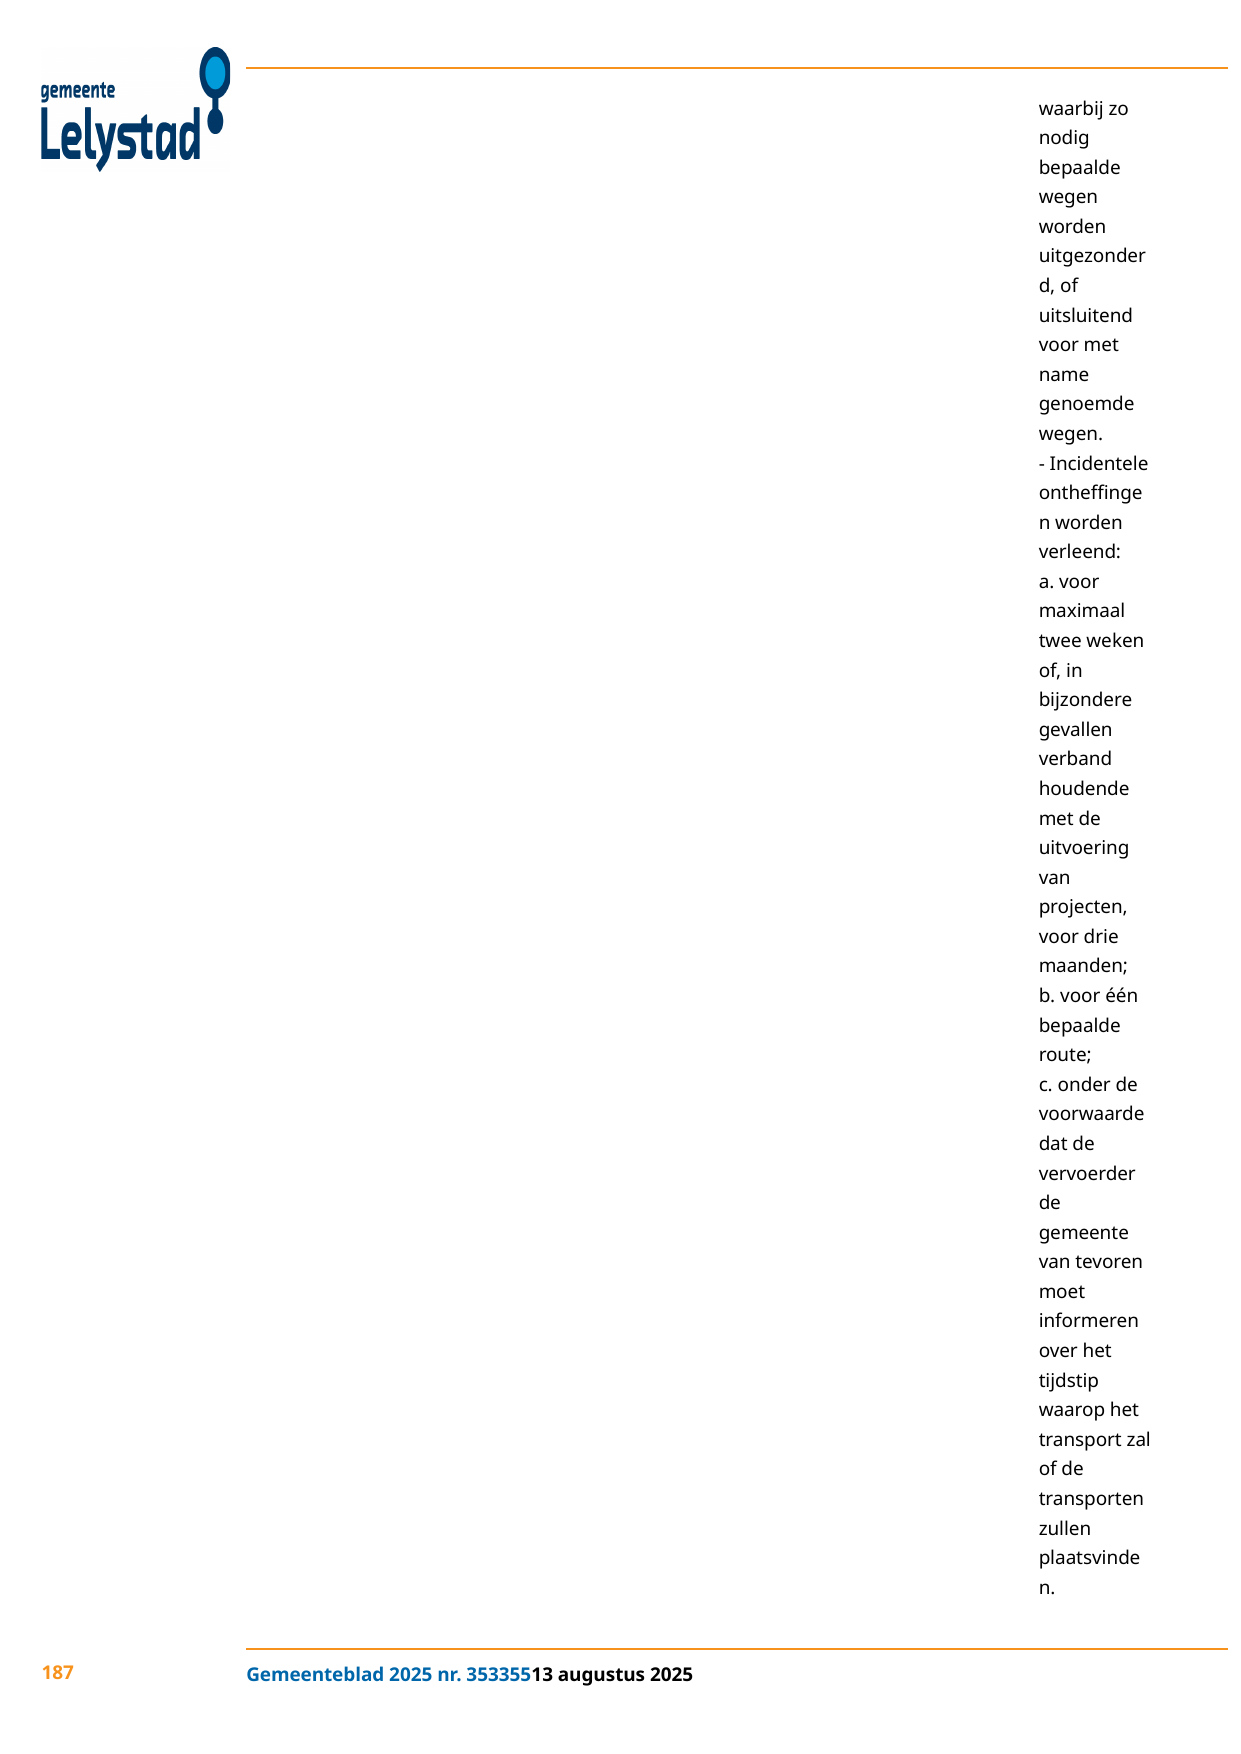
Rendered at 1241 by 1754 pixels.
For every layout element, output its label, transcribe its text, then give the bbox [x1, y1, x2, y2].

table_cell [926, 95, 1038, 1600]
table_cell [587, 95, 700, 1600]
table_cell [813, 95, 926, 1600]
table_cell [700, 95, 813, 1600]
picture [41, 47, 231, 172]
table_cell [361, 95, 474, 1600]
table_cell [474, 95, 587, 1600]
table_cell waarbij zo nodig bepaalde wegen worden uitgezonderd, of uitsluitend voor met name genoemde wegen. - Incidentele ontheffingen worden verleend: a. voor maximaal twee weken of, in bijzondere gevallen verband houdende met de uitvoering van projecten, voor drie maanden; b. voor één bepaalde route; c. onder de voorwaarde dat de vervoerder de gemeente van tevoren moet informeren over het tijdstip waarop het transport zal of de transporten zullen plaatsvinden. [1039, 95, 1152, 1600]
table_cell [248, 95, 361, 1600]
